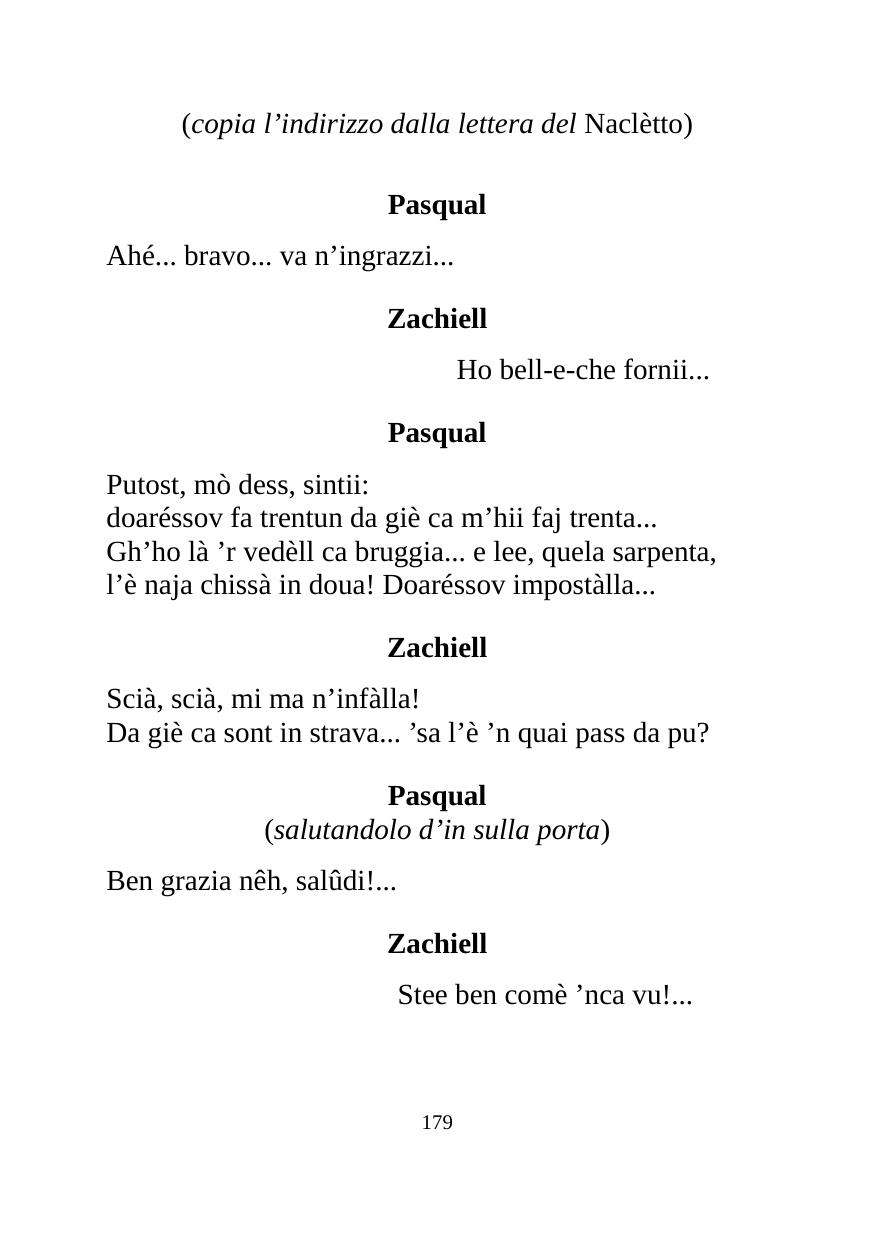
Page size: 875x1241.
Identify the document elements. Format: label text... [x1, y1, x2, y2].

text Pasqual (salutandolo d’in sulla porta) [106, 778, 768, 845]
text Da giè ca sont in strava... ’sa l’è ’n quai pass da pu? [106, 715, 768, 749]
text Zachiell [106, 630, 768, 664]
text Zachiell [106, 926, 768, 959]
text Scià, scià, mi ma n’infàlla! [106, 682, 768, 715]
text Ben grazia nêh, salûdi!... [106, 863, 768, 897]
text Putost, mò dess, sintii: [106, 467, 768, 500]
text Zachiell [106, 301, 768, 335]
text Pasqual [106, 187, 768, 221]
text doaréssov fa trentun da giè ca m’hii faj trenta... [106, 500, 768, 534]
text Pasqual [106, 416, 768, 449]
text (copia l’indirizzo dalla lettera del Naclètto) [106, 106, 768, 140]
text Ho bell-e-che fornii... [106, 352, 768, 386]
text Stee ben comè ’nca vu!... [106, 977, 768, 1011]
text Ahé... bravo... va n’ingrazzi... [106, 238, 768, 272]
text Gh’ho là ’r vedèll ca bruggia... e lee, quela sarpenta, [106, 534, 768, 567]
text l’è naja chissà in doua! Doaréssov impostàlla... [106, 567, 768, 601]
